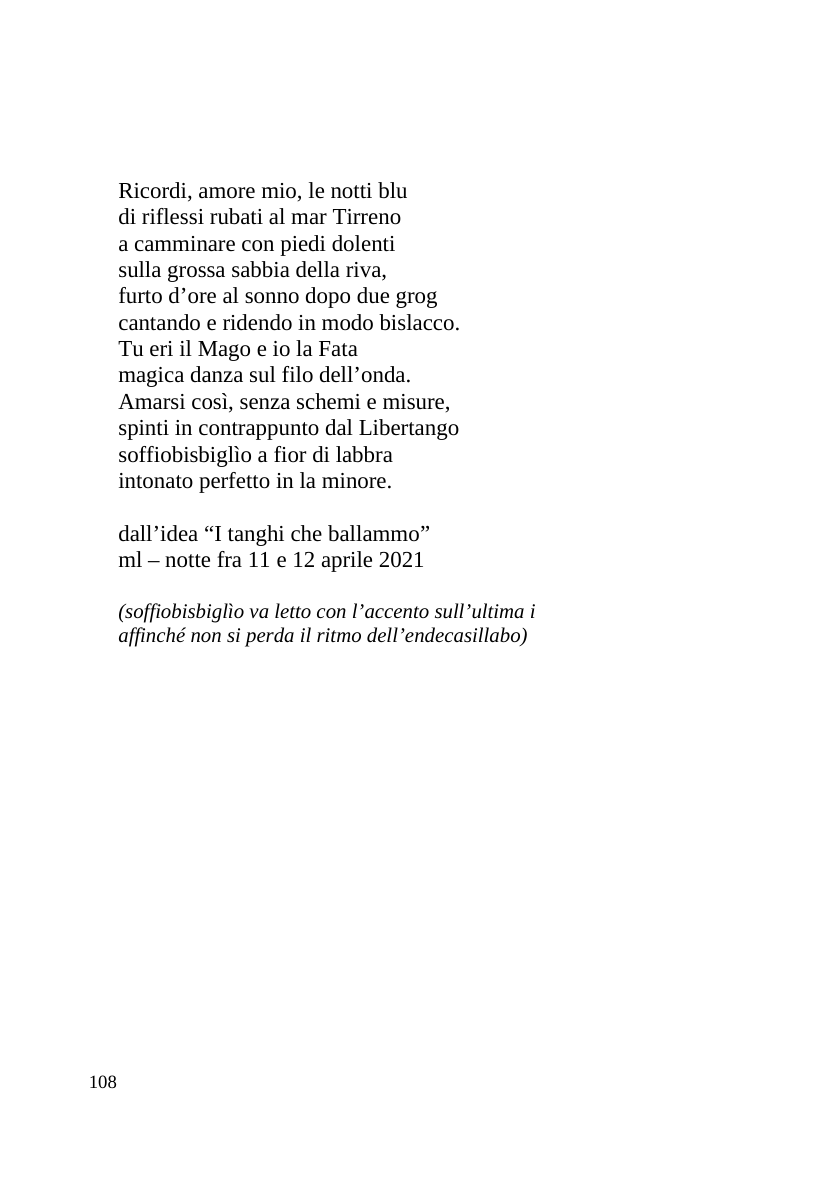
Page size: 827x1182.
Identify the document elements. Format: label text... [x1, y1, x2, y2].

text affinché non si perda il ritmo dell’endecasillabo) [118, 623, 738, 647]
text ml ‒ notte fra 11 e 12 aprile 2021 [118, 546, 738, 572]
text soffiobisbiglìo a fior di labbra [118, 441, 738, 467]
text Amarsi così, senza schemi e misure, [118, 388, 738, 414]
text intonato perfetto in la minore. [118, 467, 738, 493]
text Tu eri il Mago e io la Fata [118, 335, 738, 362]
text spinti in contrappunto dal Libertango [118, 414, 738, 441]
text furto d’ore al sonno dopo due grog [118, 282, 738, 309]
text (soffiobisbiglìo va letto con l’accento sull’ultima i [118, 599, 738, 623]
text Ricordi, amore mio, le notti blu [118, 177, 738, 203]
text di riflessi rubati al mar Tirreno [118, 203, 738, 230]
text magica danza sul filo dell’onda. [118, 362, 738, 388]
text sulla grossa sabbia della riva, [118, 256, 738, 282]
text cantando e ridendo in modo bislacco. [118, 309, 738, 335]
text a camminare con piedi dolenti [118, 230, 738, 256]
text dall’idea “I tanghi che ballammo” [118, 520, 738, 546]
